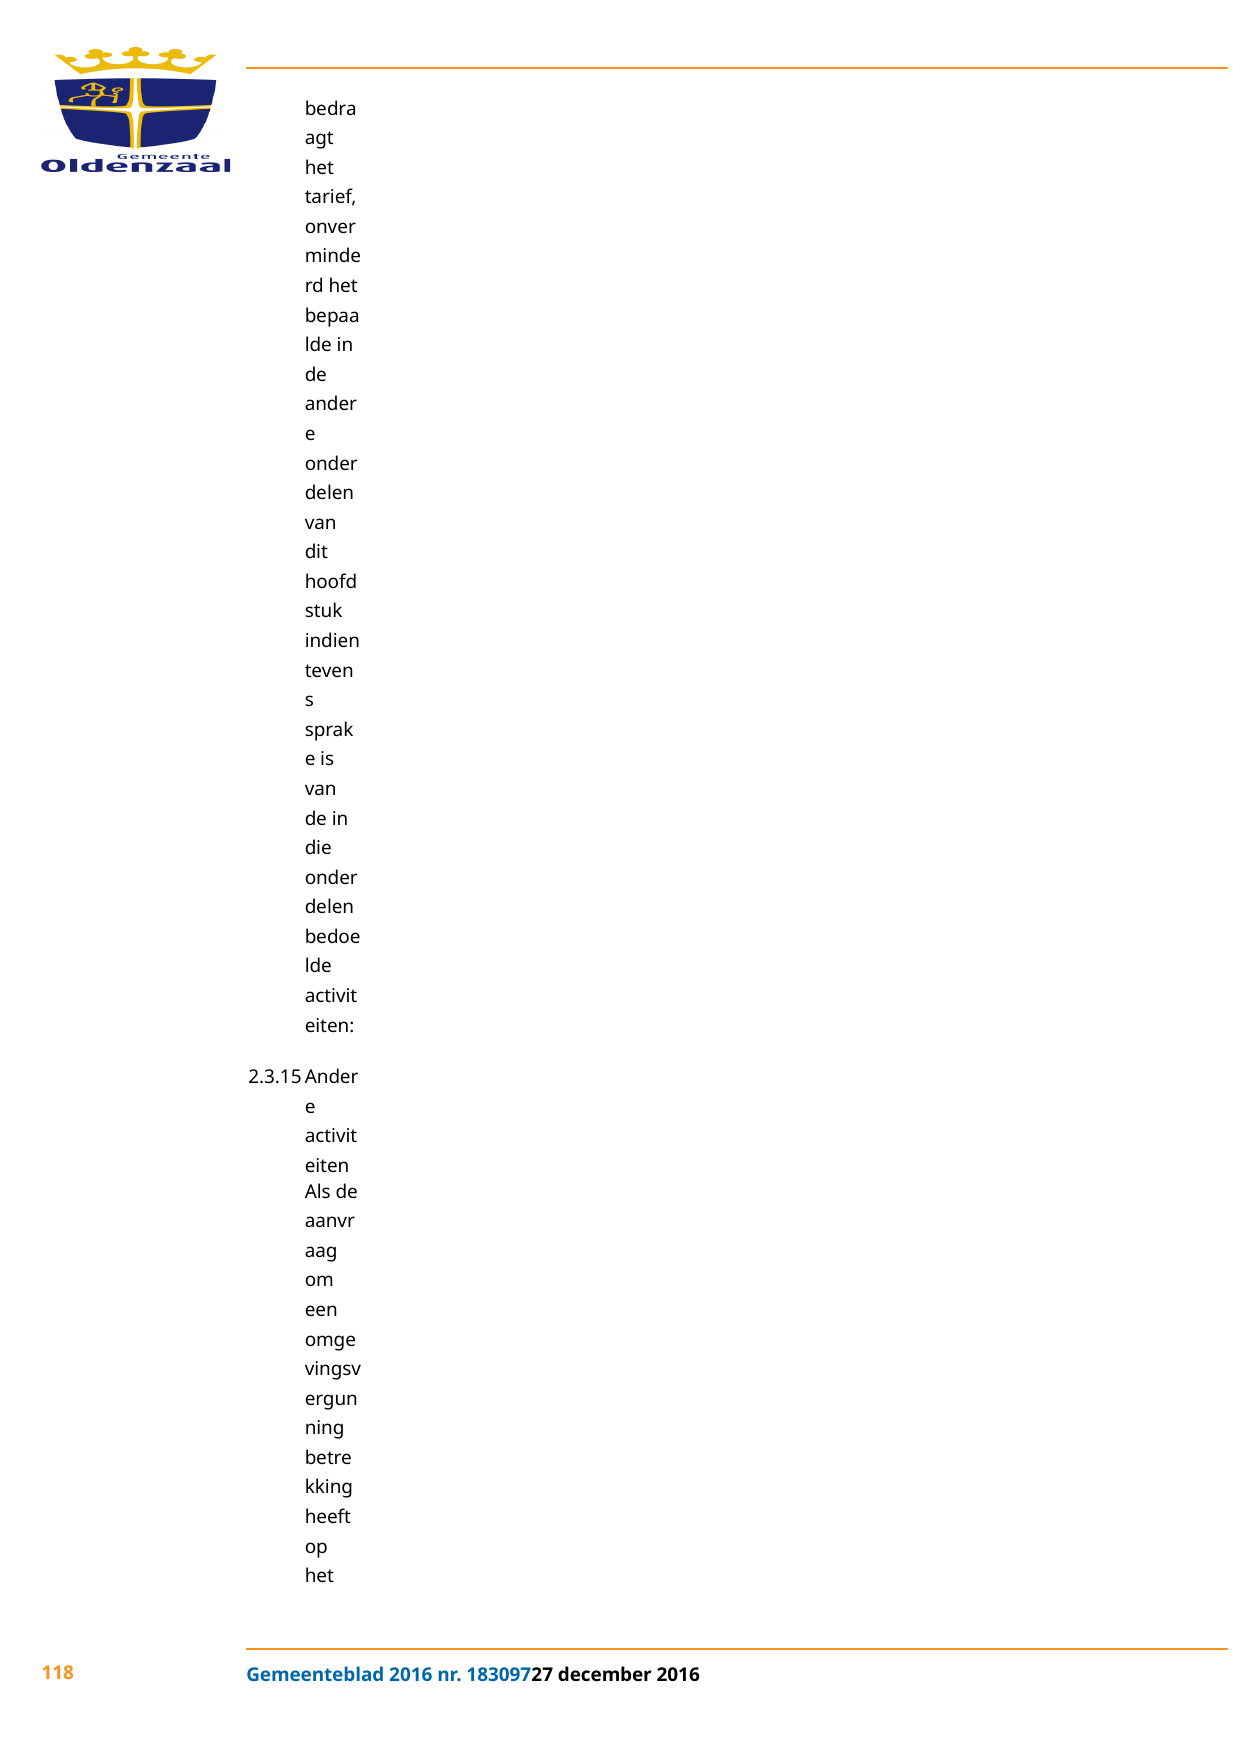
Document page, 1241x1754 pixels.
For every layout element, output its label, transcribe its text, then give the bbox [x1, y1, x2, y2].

table_cell [361, 95, 417, 1038]
table_cell [361, 1063, 417, 1178]
table_cell [361, 1038, 417, 1063]
table_cell 2.3.15 [248, 1063, 304, 1178]
table_cell Als de aanvraag om een omgevingsvergunning betrekking heeft op het [305, 1178, 361, 1588]
table_cell [418, 1038, 474, 1063]
table_cell [418, 1178, 474, 1588]
picture [41, 47, 231, 172]
table_cell [248, 1178, 304, 1588]
table_cell [305, 1038, 361, 1063]
table_cell bedraagt het tarief, onverminderd het bepaalde in de andere onderdelen van dit hoofdstuk indien tevens sprake is van de in die onderdelen bedoelde activiteiten: [305, 95, 361, 1038]
table_cell [361, 1178, 417, 1588]
table_cell [248, 95, 304, 1038]
table_cell Andere activiteiten [305, 1063, 361, 1178]
table_cell [418, 95, 474, 1038]
table_cell [418, 1063, 474, 1178]
table_cell [248, 1038, 304, 1063]
